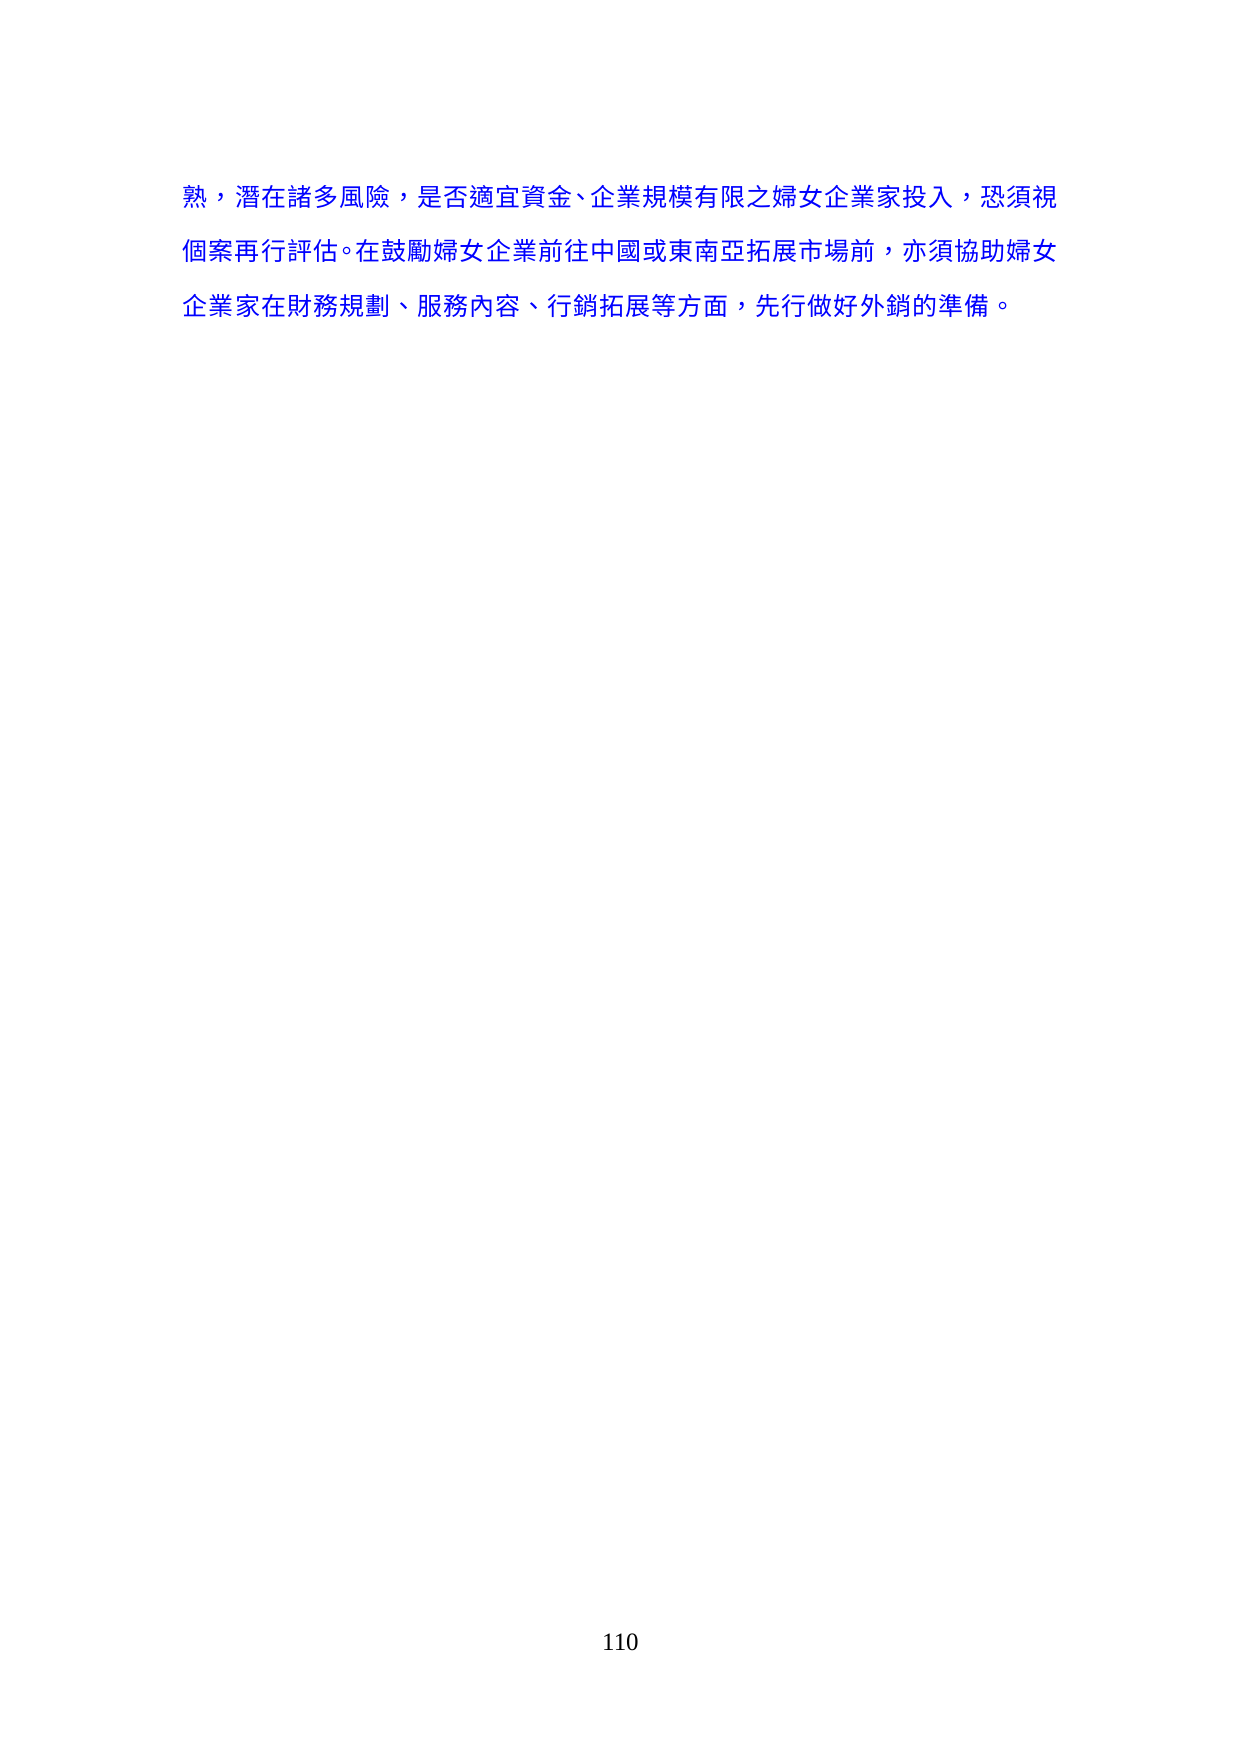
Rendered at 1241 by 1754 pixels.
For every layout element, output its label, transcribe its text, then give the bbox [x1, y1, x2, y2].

text 熟，潛在諸多風險，是否適宜資金、企業規模有限之婦女企業家投入，恐須視個案再行評估。在鼓勵婦女企業前往中國或東南亞拓展市場前，亦須協助婦女企業家在財務規劃、服務內容、行銷拓展等方面，先行做好外銷的準備。 [183, 177, 1058, 322]
